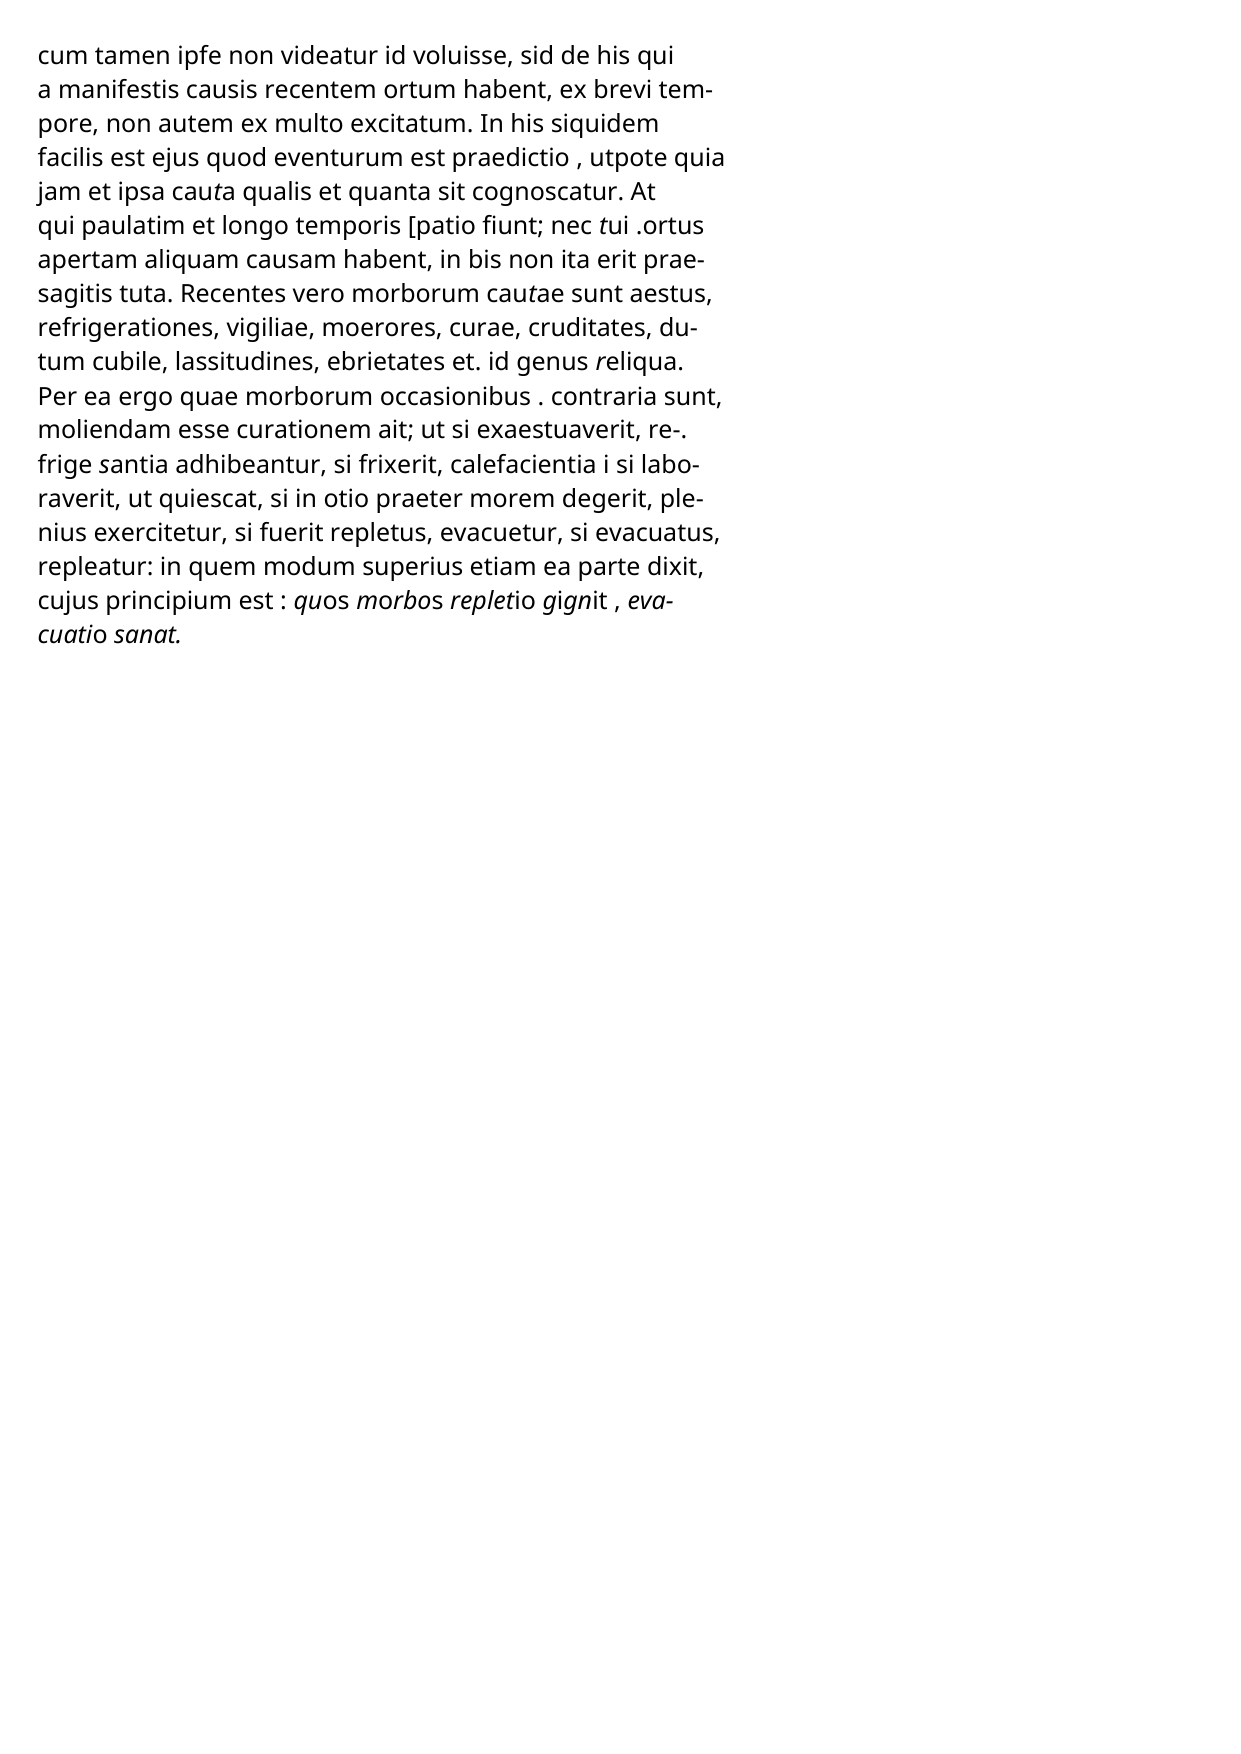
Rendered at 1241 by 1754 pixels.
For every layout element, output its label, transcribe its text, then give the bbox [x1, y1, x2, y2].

text cum tamen ipfe non videatur id voluisse, sid de his qui a manifestis causis recentem ortum habent, ex brevi tem- pore, non autem ex multo excitatum. In his siquidem facilis est ejus quod eventurum est praedictio , utpote quia jam et ipsa cauta qualis et quanta sit cognoscatur. At qui paulatim et longo temporis [patio fiunt; nec tui .ortus apertam aliquam causam habent, in bis non ita erit prae- sagitis tuta. Recentes vero morborum cautae sunt aestus, refrigerationes, vigiliae, moerores, curae, cruditates, du- tum cubile, lassitudines, ebrietates et. id genus reliqua. Per ea ergo quae morborum occasionibus . contraria sunt, moliendam esse curationem ait; ut si exaestuaverit, re-. frige santia adhibeantur, si frixerit, calefacientia i si labo- raverit, ut quiescat, si in otio praeter morem degerit, ple- nius exercitetur, si fuerit repletus, evacuetur, si evacuatus, repleatur: in quem modum superius etiam ea parte dixit, cujus principium est : quos morbos repletio gignit , eva- cuatio sanat. [37, 37, 1203, 651]
